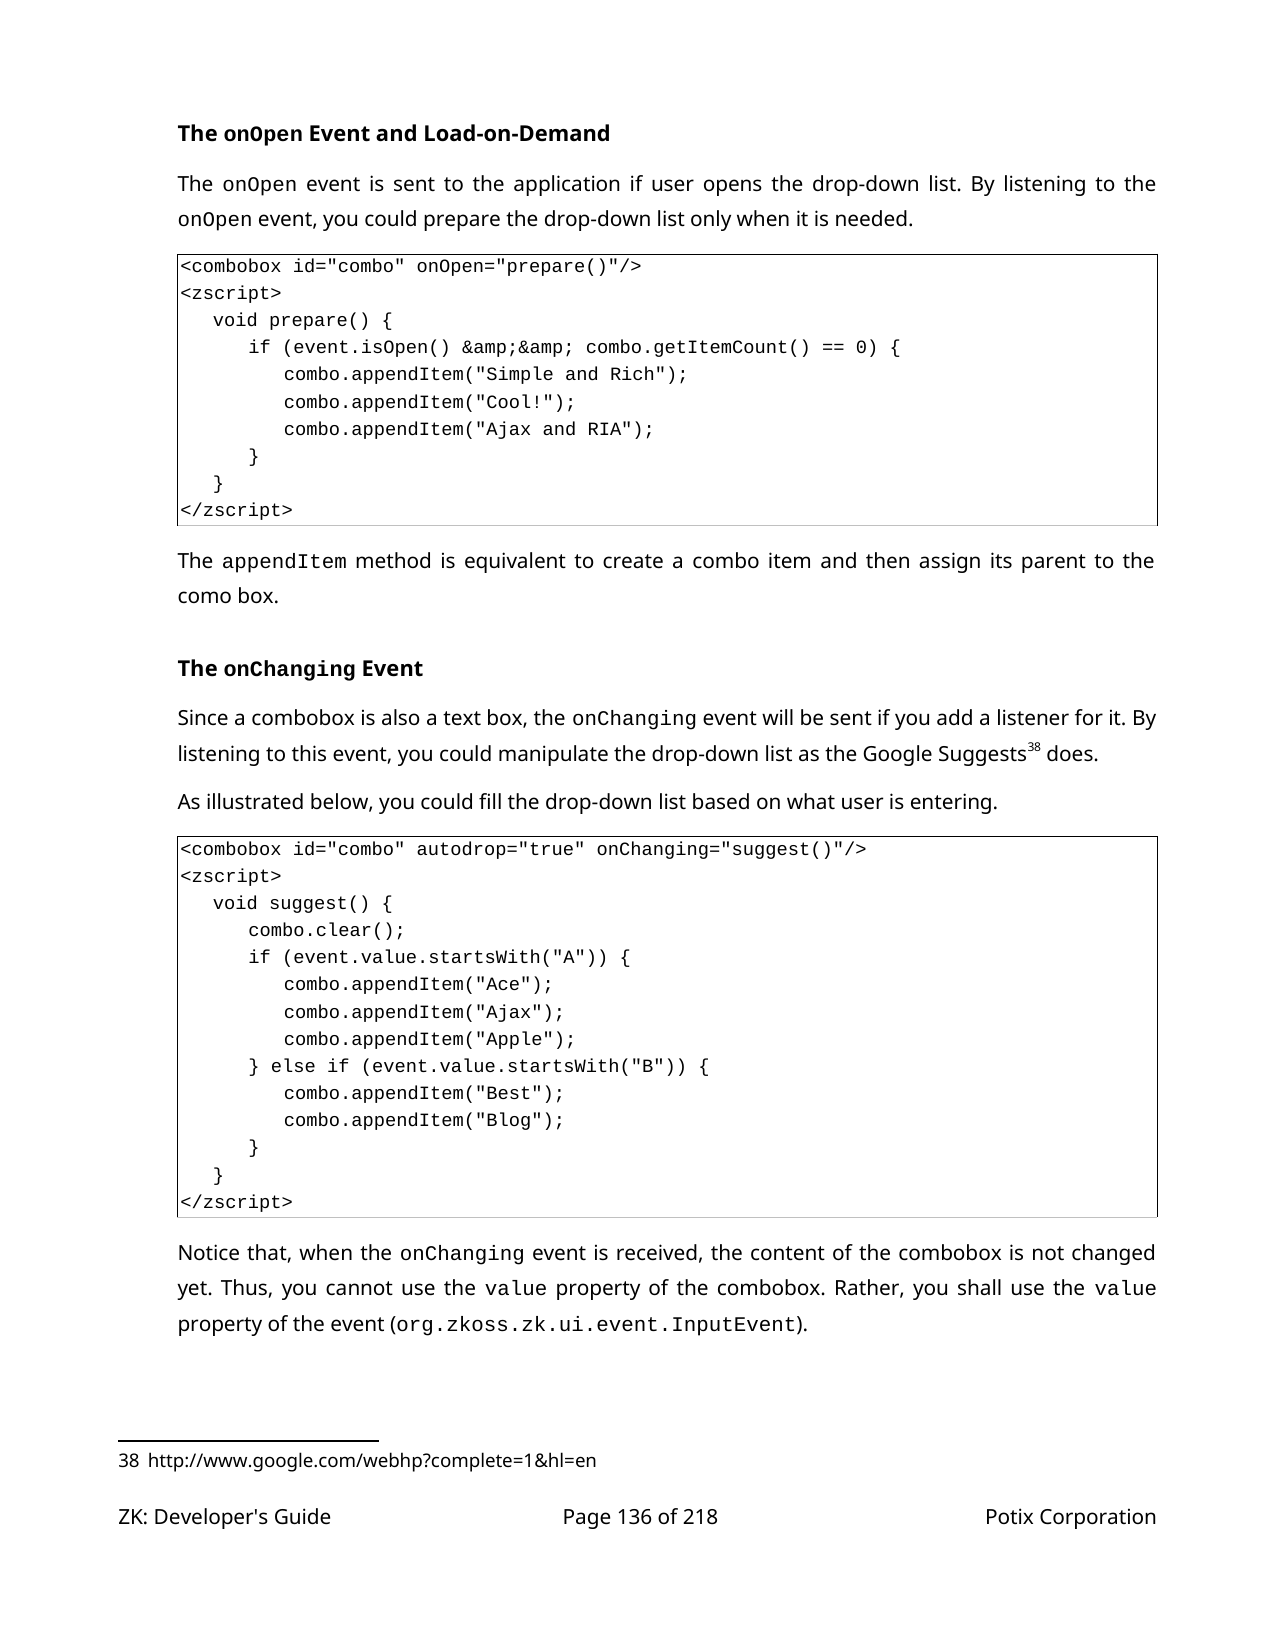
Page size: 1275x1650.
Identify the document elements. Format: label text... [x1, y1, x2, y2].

text combo.appendItem("Ajax and RIA"); [178, 417, 1157, 441]
text Notice that, when the onChanging event is received, the content of the combobox is not changed yet. Thus, you cannot use the value property of the combobox. Rather, you shall use the value property of the event (org.zkoss.zk.ui.event.InputEvent). [177, 1238, 1157, 1337]
text The onOpen event is sent to the application if user opens the drop-down list. By listening to the onOpen event, you could prepare the drop-down list only when it is needed. [177, 169, 1157, 233]
text <combobox id="combo" autodrop="true" onChanging="suggest()"/> [178, 837, 1157, 861]
text } [178, 444, 1157, 468]
text combo.appendItem("Simple and Rich"); [178, 362, 1157, 387]
text } [178, 471, 1157, 495]
text if (event.isOpen() &amp;&amp; combo.getItemCount() == 0) { [178, 335, 1157, 359]
text combo.appendItem("Blog"); [178, 1108, 1157, 1132]
text combo.appendItem("Cool!"); [178, 389, 1157, 414]
text The appendItem method is equivalent to create a combo item and then assign its parent to the como box. [177, 546, 1157, 610]
subtitle The onChanging Event [177, 652, 1157, 682]
text } [178, 1135, 1157, 1160]
text combo.appendItem("Best"); [178, 1081, 1157, 1105]
text combo.appendItem("Ace"); [178, 972, 1157, 997]
text if (event.value.startsWith("A")) { [178, 945, 1157, 969]
text <combobox id="combo" onOpen="prepare()"/> [178, 255, 1157, 278]
text combo.clear(); [178, 918, 1157, 942]
subtitle The onOpen Event and Load-on-Demand [177, 118, 1157, 148]
text } else if (event.value.startsWith("B")) { [178, 1054, 1157, 1078]
text } [178, 1163, 1157, 1187]
text <zscript> [178, 281, 1157, 305]
text void prepare() { [178, 308, 1157, 332]
text As illustrated below, you could fill the drop-down list based on what user is entering. [177, 787, 1157, 816]
text Since a combobox is also a text box, the onChanging event will be sent if you add a listener for it. By listening to this event, you could manipulate the drop-down list as the Google Suggests does. [177, 703, 1157, 767]
text </zscript> [178, 498, 1157, 525]
text <zscript> [178, 863, 1157, 888]
text combo.appendItem("Ajax"); [178, 999, 1157, 1024]
text void suggest() { [178, 891, 1157, 915]
text combo.appendItem("Apple"); [178, 1027, 1157, 1051]
text http://www.google.com/webhp?complete=1&hl=en [118, 1447, 1157, 1473]
text </zscript> [178, 1190, 1157, 1217]
